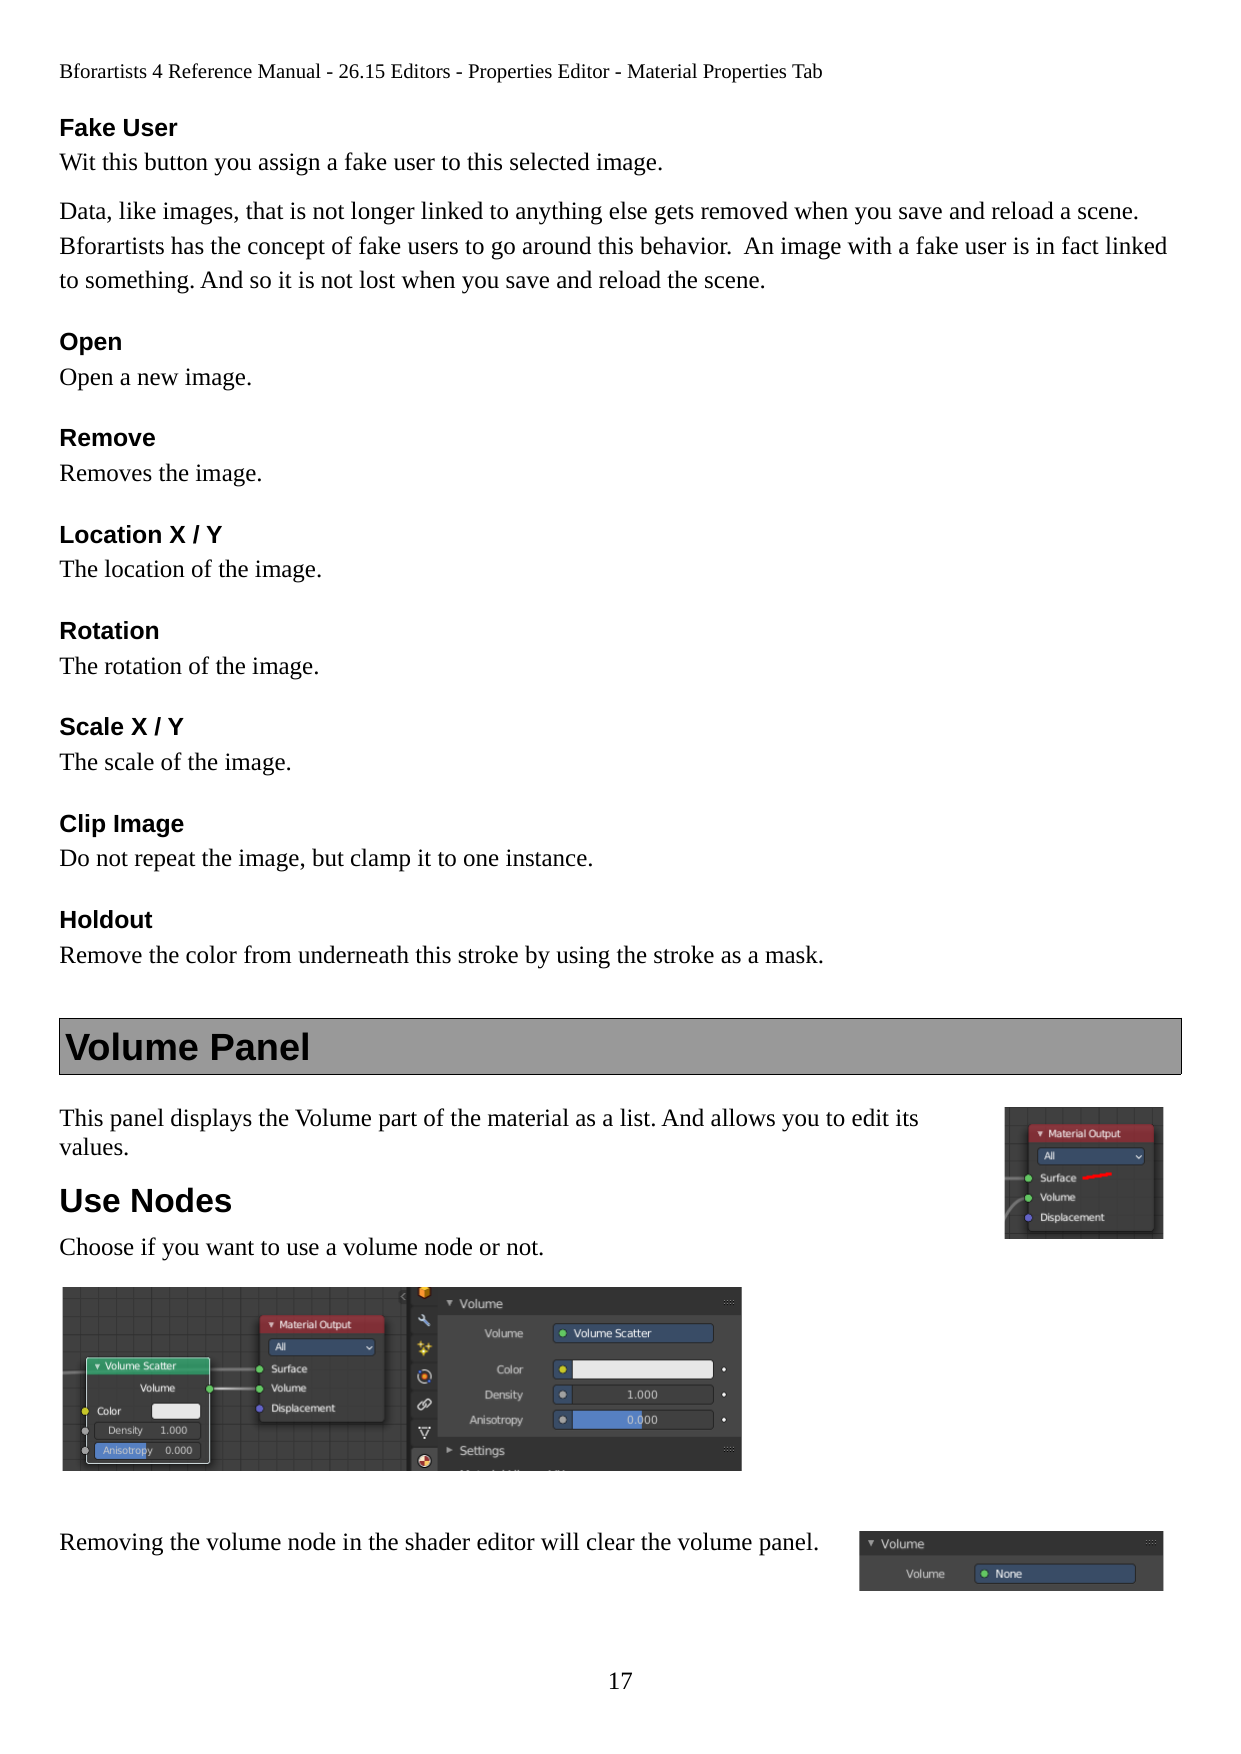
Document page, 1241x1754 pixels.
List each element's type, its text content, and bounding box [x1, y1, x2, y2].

text Data, like images, that is not longer linked to anything else gets removed when you save and reload a scene. Bforartists has the concept of fake users to go around this behavior. An image with a fake user is in fact linked to something. And so it is not lost when you save and reload the scene. [59, 196, 1181, 294]
text Removes the image. [59, 458, 1181, 487]
picture [1004, 1107, 1164, 1239]
subtitle Scale X / Y [59, 712, 1181, 741]
text Open a new image. [59, 362, 1181, 391]
subtitle Holdout [59, 905, 1181, 934]
subtitle Remove [59, 423, 1181, 452]
subtitle Fake User [59, 113, 1181, 141]
text The rotation of the image. [59, 651, 1181, 679]
text This panel displays the Volume part of the material as a list. And allows you to edit its values. [59, 1103, 1181, 1161]
subtitle Clip Image [59, 809, 1181, 837]
subtitle Open [59, 327, 1181, 356]
subtitle Use Nodes [59, 1181, 1004, 1220]
text Wit this button you assign a fake user to this selected image. [59, 147, 1181, 176]
text Remove the color from underneath this stroke by using the stroke as a mask. [59, 940, 1181, 969]
subtitle Rotation [59, 616, 1181, 644]
text The scale of the image. [59, 747, 1181, 776]
text The location of the image. [59, 554, 1181, 583]
text Choose if you want to use a volume node or not. [59, 1232, 1181, 1261]
picture [859, 1531, 1164, 1591]
picture [62, 1287, 742, 1471]
subtitle [1164, 1181, 1181, 1220]
text Removing the volume node in the shader editor will clear the volume panel. [59, 1527, 1181, 1556]
subtitle Location X / Y [59, 520, 1181, 548]
text Do not repeat the image, but clamp it to one instance. [59, 843, 1181, 872]
table_header Volume Panel [60, 1019, 1181, 1074]
